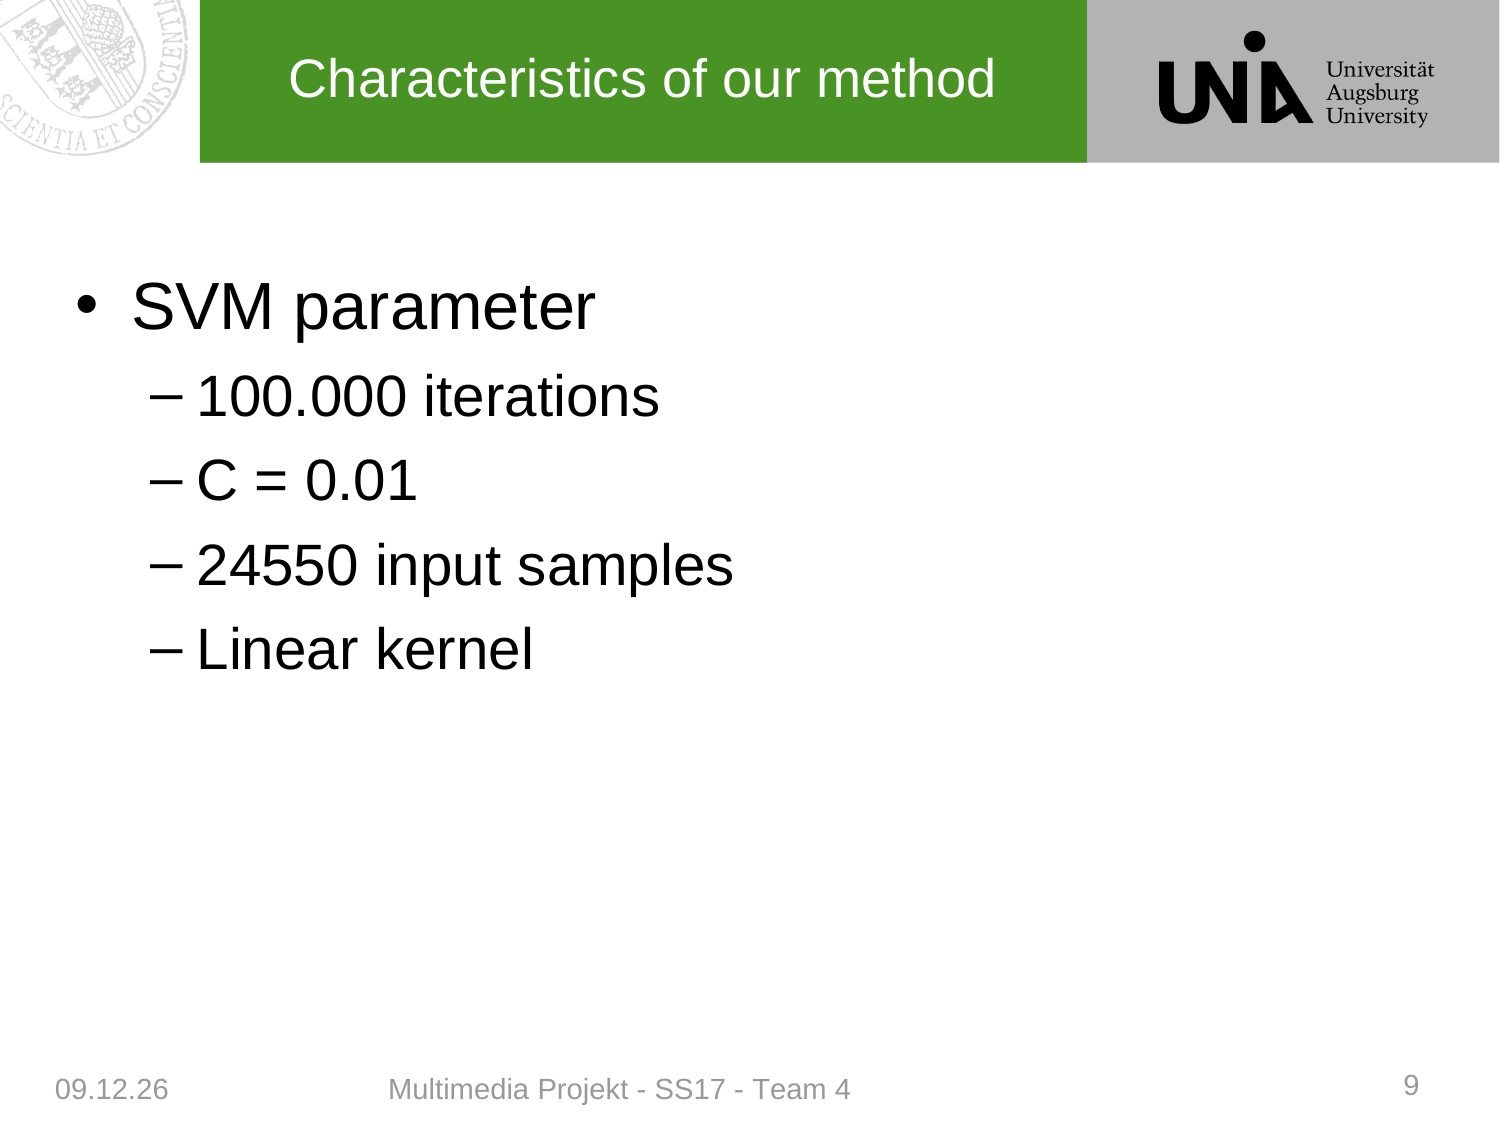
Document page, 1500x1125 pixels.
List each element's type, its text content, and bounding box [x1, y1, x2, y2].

list SVM parameter 100.000 iterations C = 0.01 24550 input samples Linear kernel [75, 263, 1426, 1006]
title Characteristics of our method [199, 35, 1087, 163]
picture [0, 0, 188, 156]
picture [1122, 12, 1488, 271]
